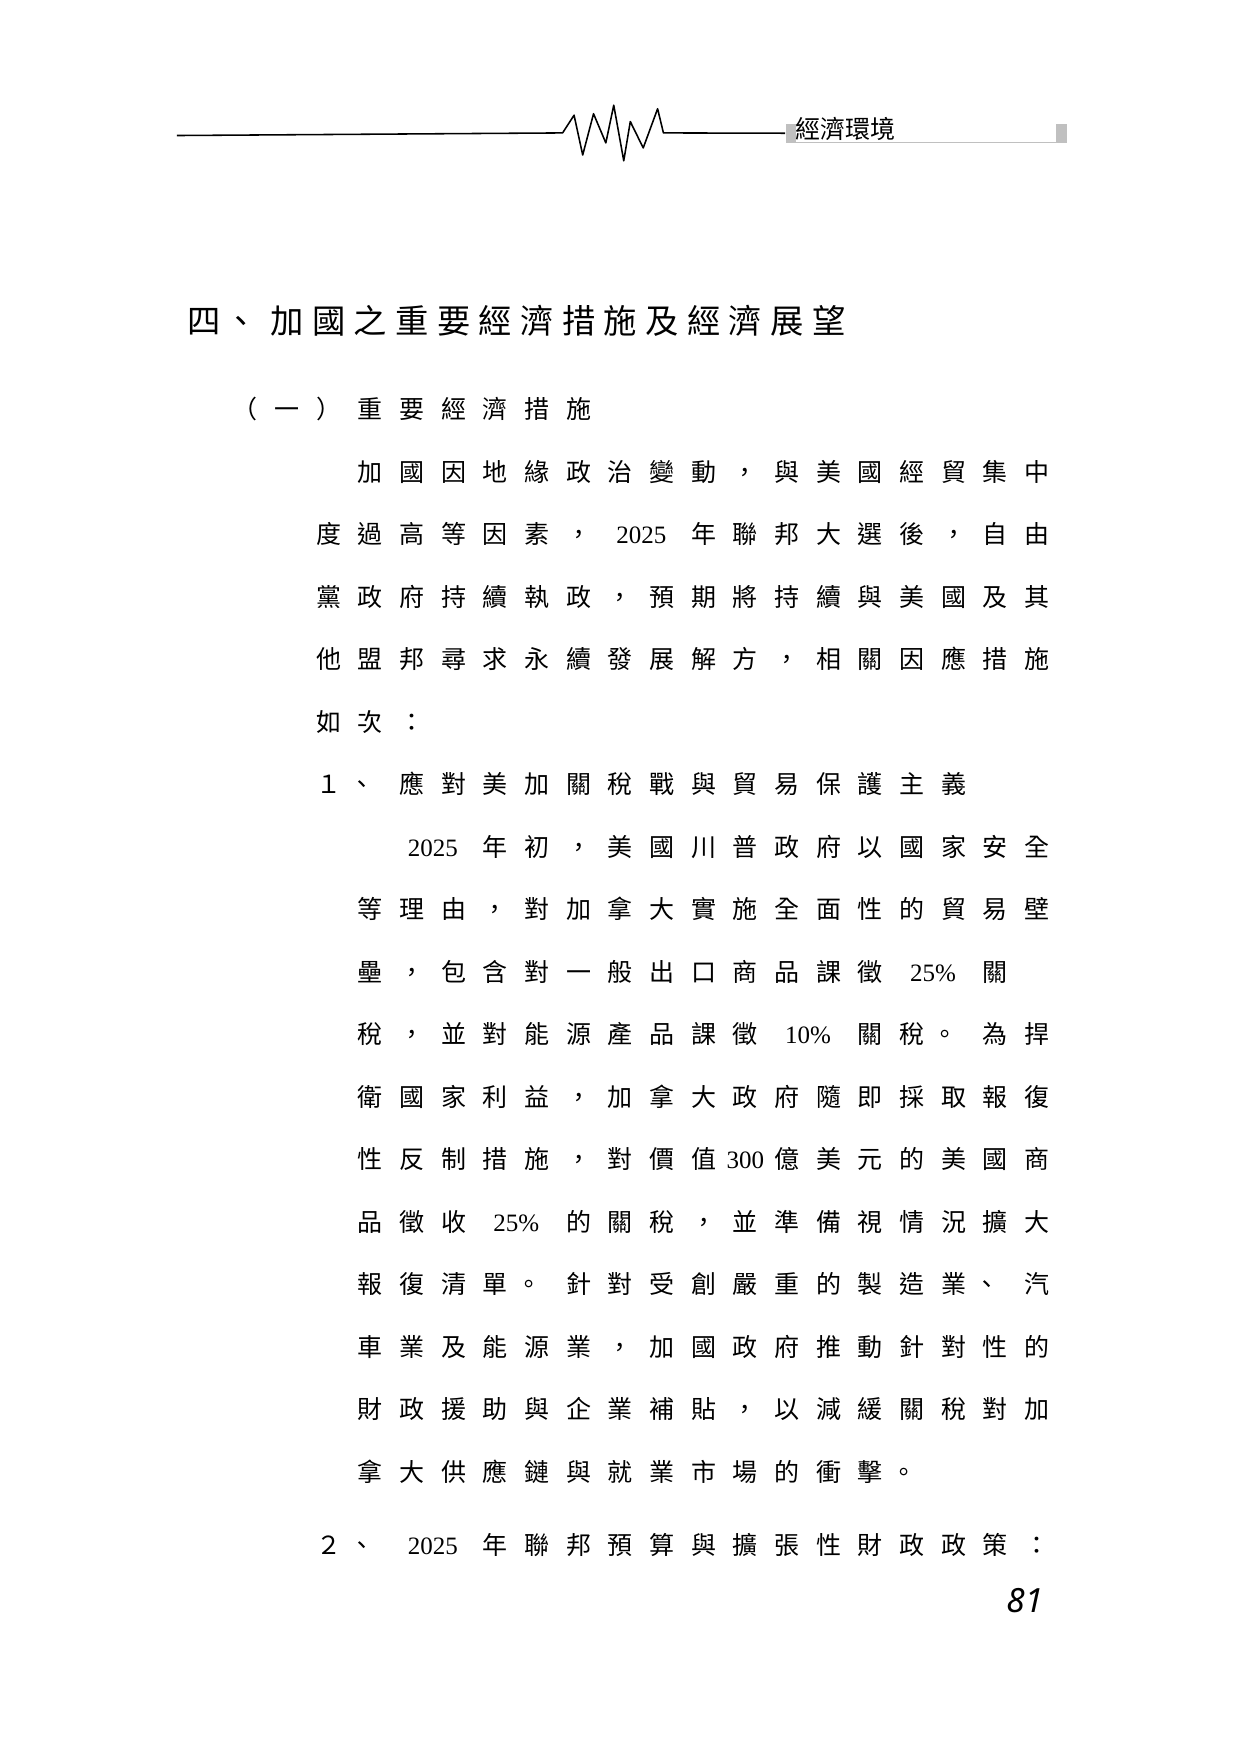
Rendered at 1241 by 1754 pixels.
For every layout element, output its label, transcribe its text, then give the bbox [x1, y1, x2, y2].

text 加國因地緣政治變動，與美國經貿集中度過高等因素，2025年聯邦大選後，自由黨政府持續執政，預期將持續與美國及其他盟邦尋求永續發展解方，相關因應措施如次： [281, 429, 1058, 741]
text ２、2025年聯邦預算與擴張性財政政策： [281, 1491, 1058, 1554]
text 2025年初，美國川普政府以國家安全等理由，對加拿大實施全面性的貿易壁壘，包含對一般出口商品課徵25%關稅，並對能源產品課徵10%關稅。為捍衛國家利益，加拿大政府隨即採取報復性反制措施，對價值300億美元的美國商品徵收25%的關稅，並準備視情況擴大報復清單。針對受創嚴重的製造業、汽車業及能源業，加國政府推動針對性的財政援助與企業補貼，以減緩關稅對加拿大供應鏈與就業市場的衝擊。 [330, 804, 1058, 1491]
text （一）重要經濟措施 [207, 366, 1058, 429]
text １、應對美加關稅戰與貿易保護主義 [281, 741, 1058, 804]
text 四、加國之重要經濟措施及經濟展望 [183, 277, 1058, 339]
